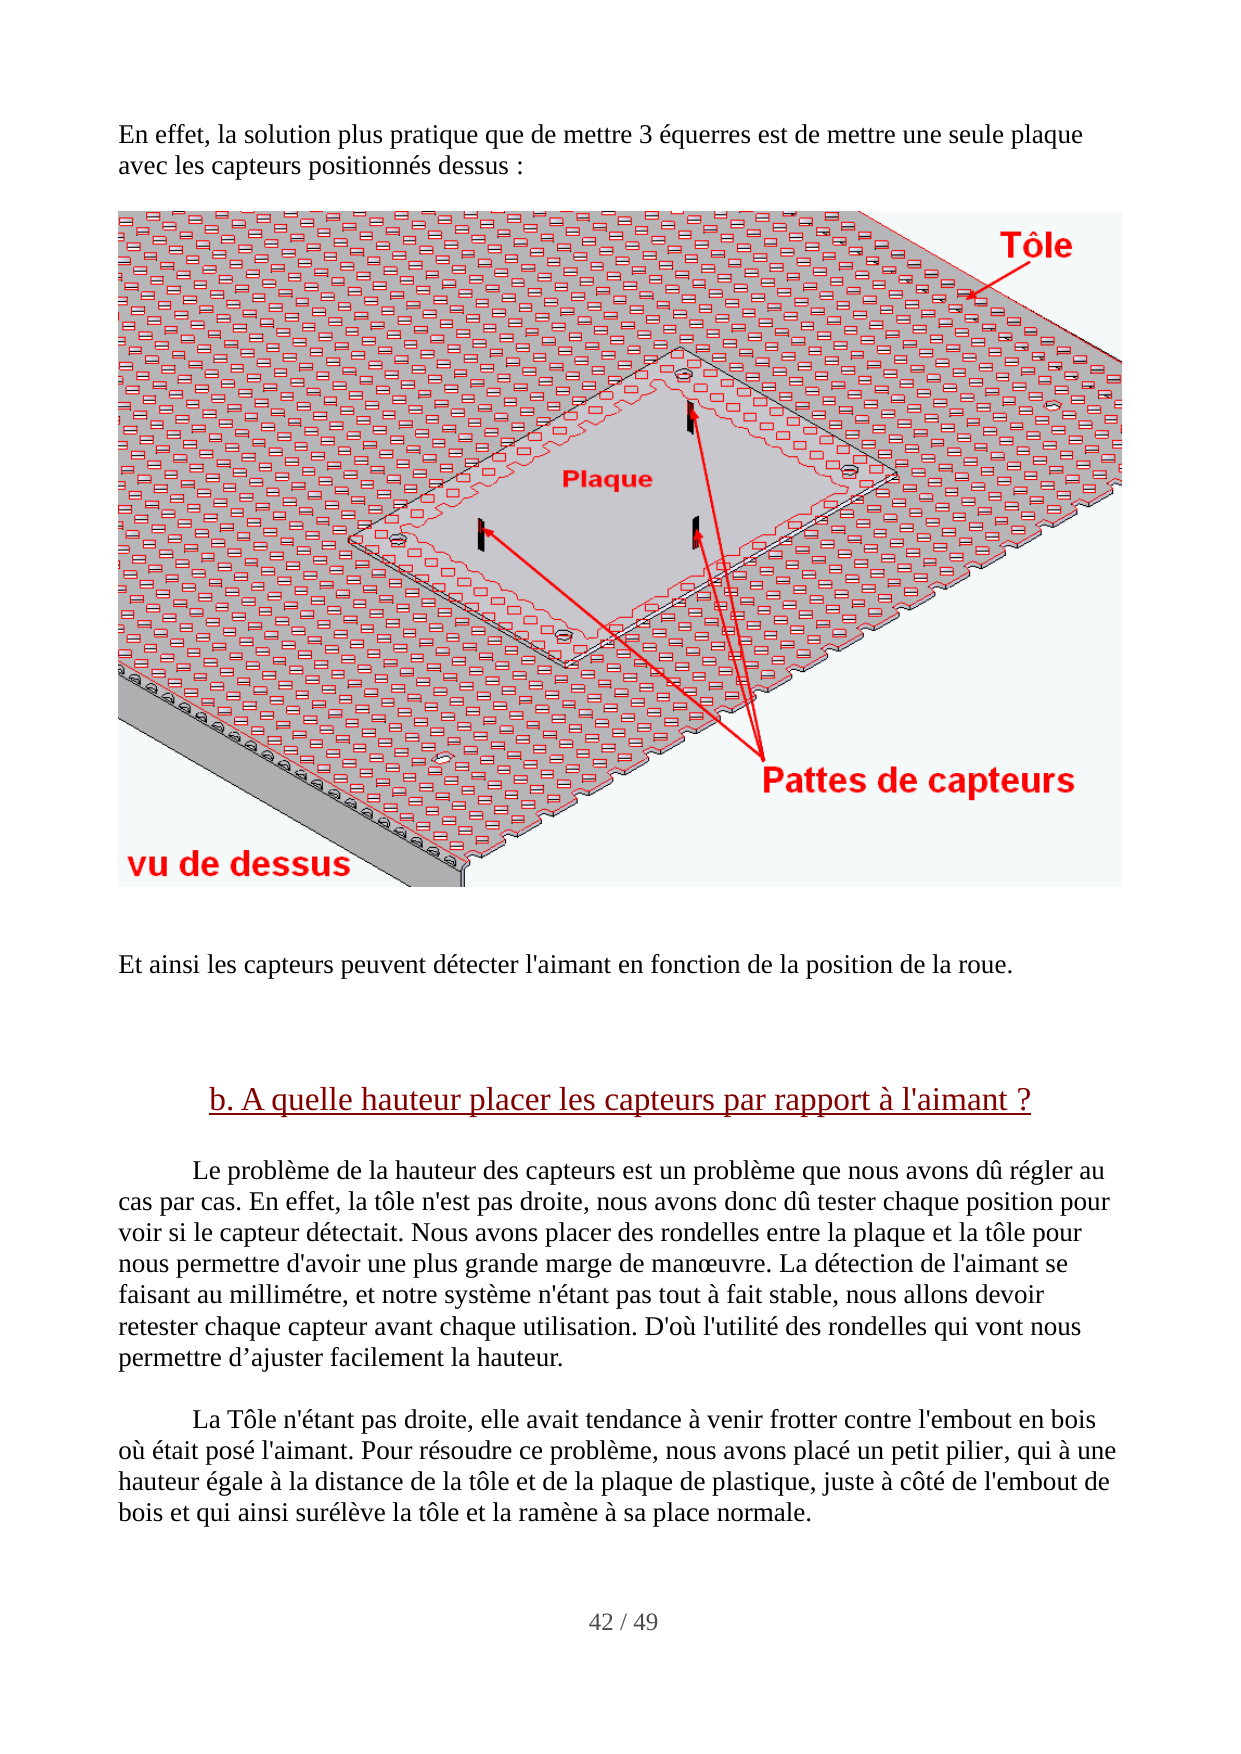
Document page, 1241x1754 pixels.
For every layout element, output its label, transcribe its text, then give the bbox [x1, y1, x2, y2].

text b. A quelle hauteur placer les capteurs par rapport à l'aimant ? [118, 1079, 1122, 1118]
picture [118, 211, 1123, 887]
text La Tôle n'étant pas droite, elle avait tendance à venir frotter contre l'embout en bois où était posé l'aimant. Pour résoudre ce problème, nous avons placé un petit pilier, qui à une hauteur égale à la distance de la tôle et de la plaque de plastique, juste à côté de l'embout de bois et qui ainsi surélève la tôle et la ramène à sa place normale. [118, 1403, 1122, 1528]
text Le problème de la hauteur des capteurs est un problème que nous avons dû régler au cas par cas. En effet, la tôle n'est pas droite, nous avons donc dû tester chaque position pour voir si le capteur détectait. Nous avons placer des rondelles entre la plaque et la tôle pour nous permettre d'avoir une plus grande marge de manœuvre. La détection de l'aimant se faisant au millimétre, et notre système n'étant pas tout à fait stable, nous allons devoir retester chaque capteur avant chaque utilisation. D'où l'utilité des rondelles qui vont nous permettre d’ajuster facilement la hauteur. [118, 1154, 1122, 1372]
text Et ainsi les capteurs peuvent détecter l'aimant en fonction de la position de la roue. [118, 948, 1122, 980]
text En effet, la solution plus pratique que de mettre 3 équerres est de mettre une seule plaque avec les capteurs positionnés dessus : [118, 118, 1122, 180]
